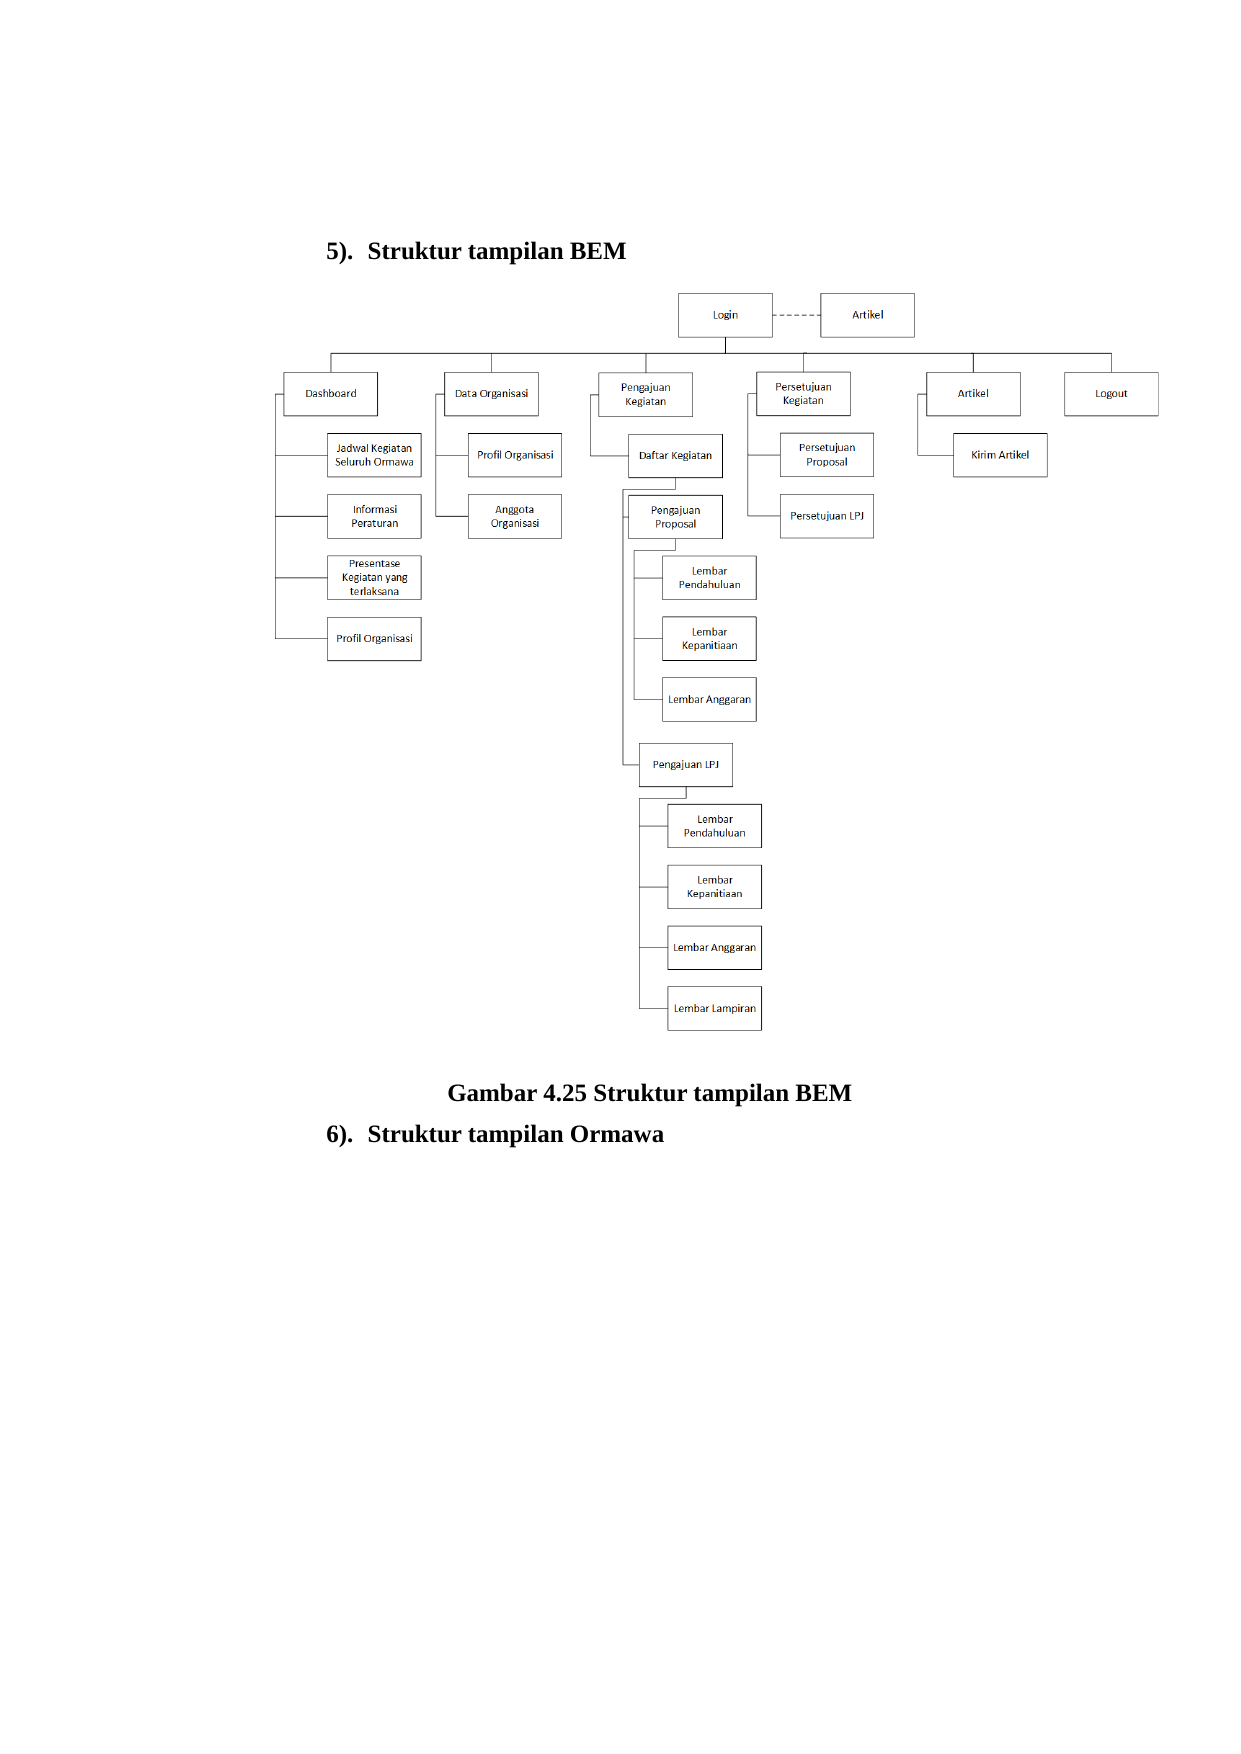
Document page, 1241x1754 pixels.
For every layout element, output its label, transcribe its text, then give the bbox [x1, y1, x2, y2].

text Gambar 4.25 Struktur tampilan BEM [236, 1078, 1063, 1107]
picture [274, 292, 1159, 1031]
table_header [236, 279, 1063, 1066]
list Struktur tampilan Ormawa [326, 1119, 1063, 1148]
list Struktur tampilan BEM [326, 236, 1063, 265]
